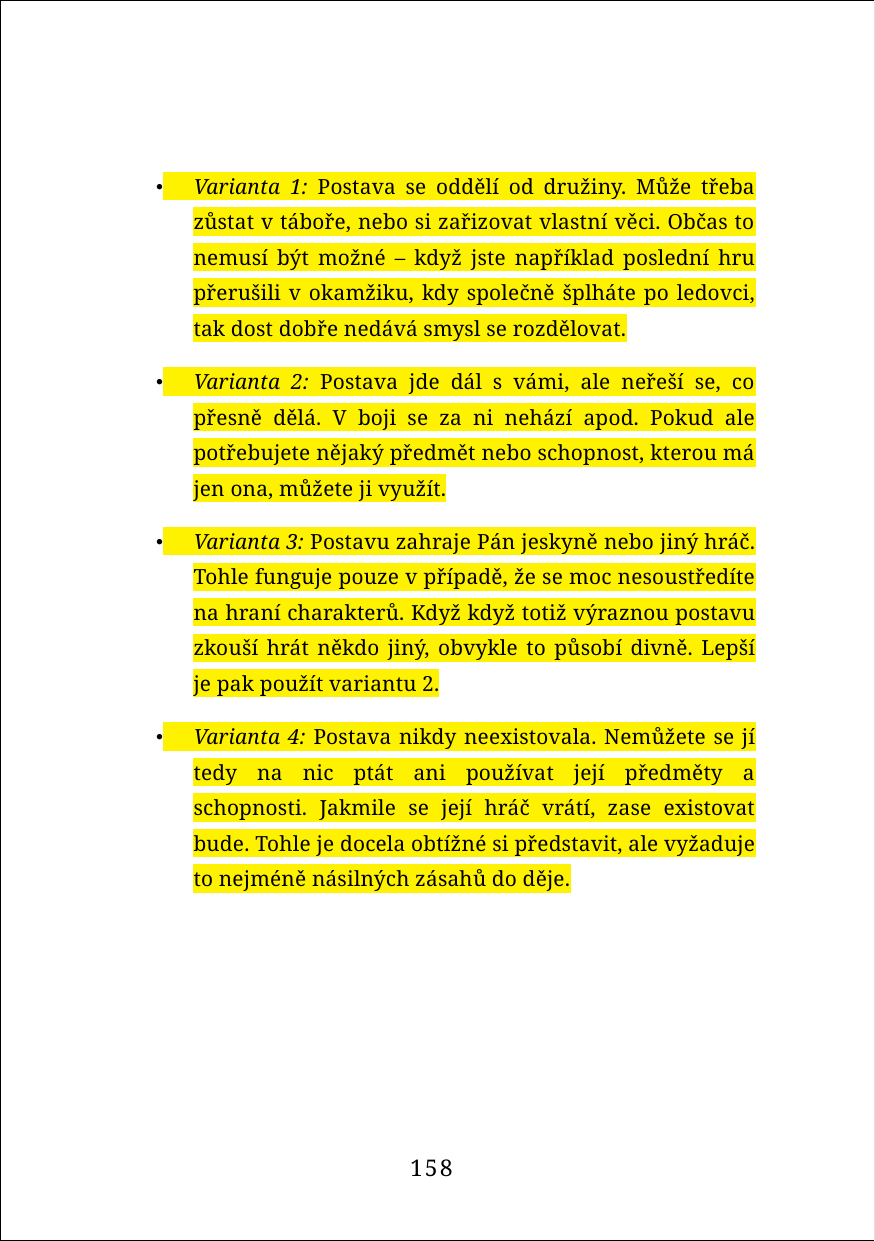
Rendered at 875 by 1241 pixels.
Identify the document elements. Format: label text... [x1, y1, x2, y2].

list Varianta 3: Postavu zahraje Pán jeskyně nebo jiný hráč. Tohle funguje pouze v případě, že se moc nesoustředíte na hraní charakterů. Když když totiž výraznou postavu zkouší hrát někdo jiný, obvykle to působí divně. Lepší je pak použít variantu 2. [156, 527, 756, 697]
list Varianta 1: Postava se oddělí od družiny. Může třeba zůstat v táboře, nebo si zařizovat vlastní věci. Občas to nemusí být možné – když jste například poslední hru přerušili v okamžiku, kdy společně šplháte po ledovci, tak dost dobře nedává smysl se rozdělovat. [156, 172, 756, 342]
list Varianta 2: Postava jde dál s vámi, ale neřeší se, co přesně dělá. V boji se za ni nehází apod. Pokud ale potřebujete nějaký předmět nebo schopnost, kterou má jen ona, můžete ji využít. [156, 367, 756, 502]
list Varianta 4: Postava nikdy neexistovala. Nemůžete se jí tedy na nic ptát ani používat její předměty a schopnosti. Jakmile se její hráč vrátí, zase existovat bude. Tohle je docela obtížné si představit, ale vyžaduje to nejméně násilných zásahů do děje. [156, 722, 756, 893]
